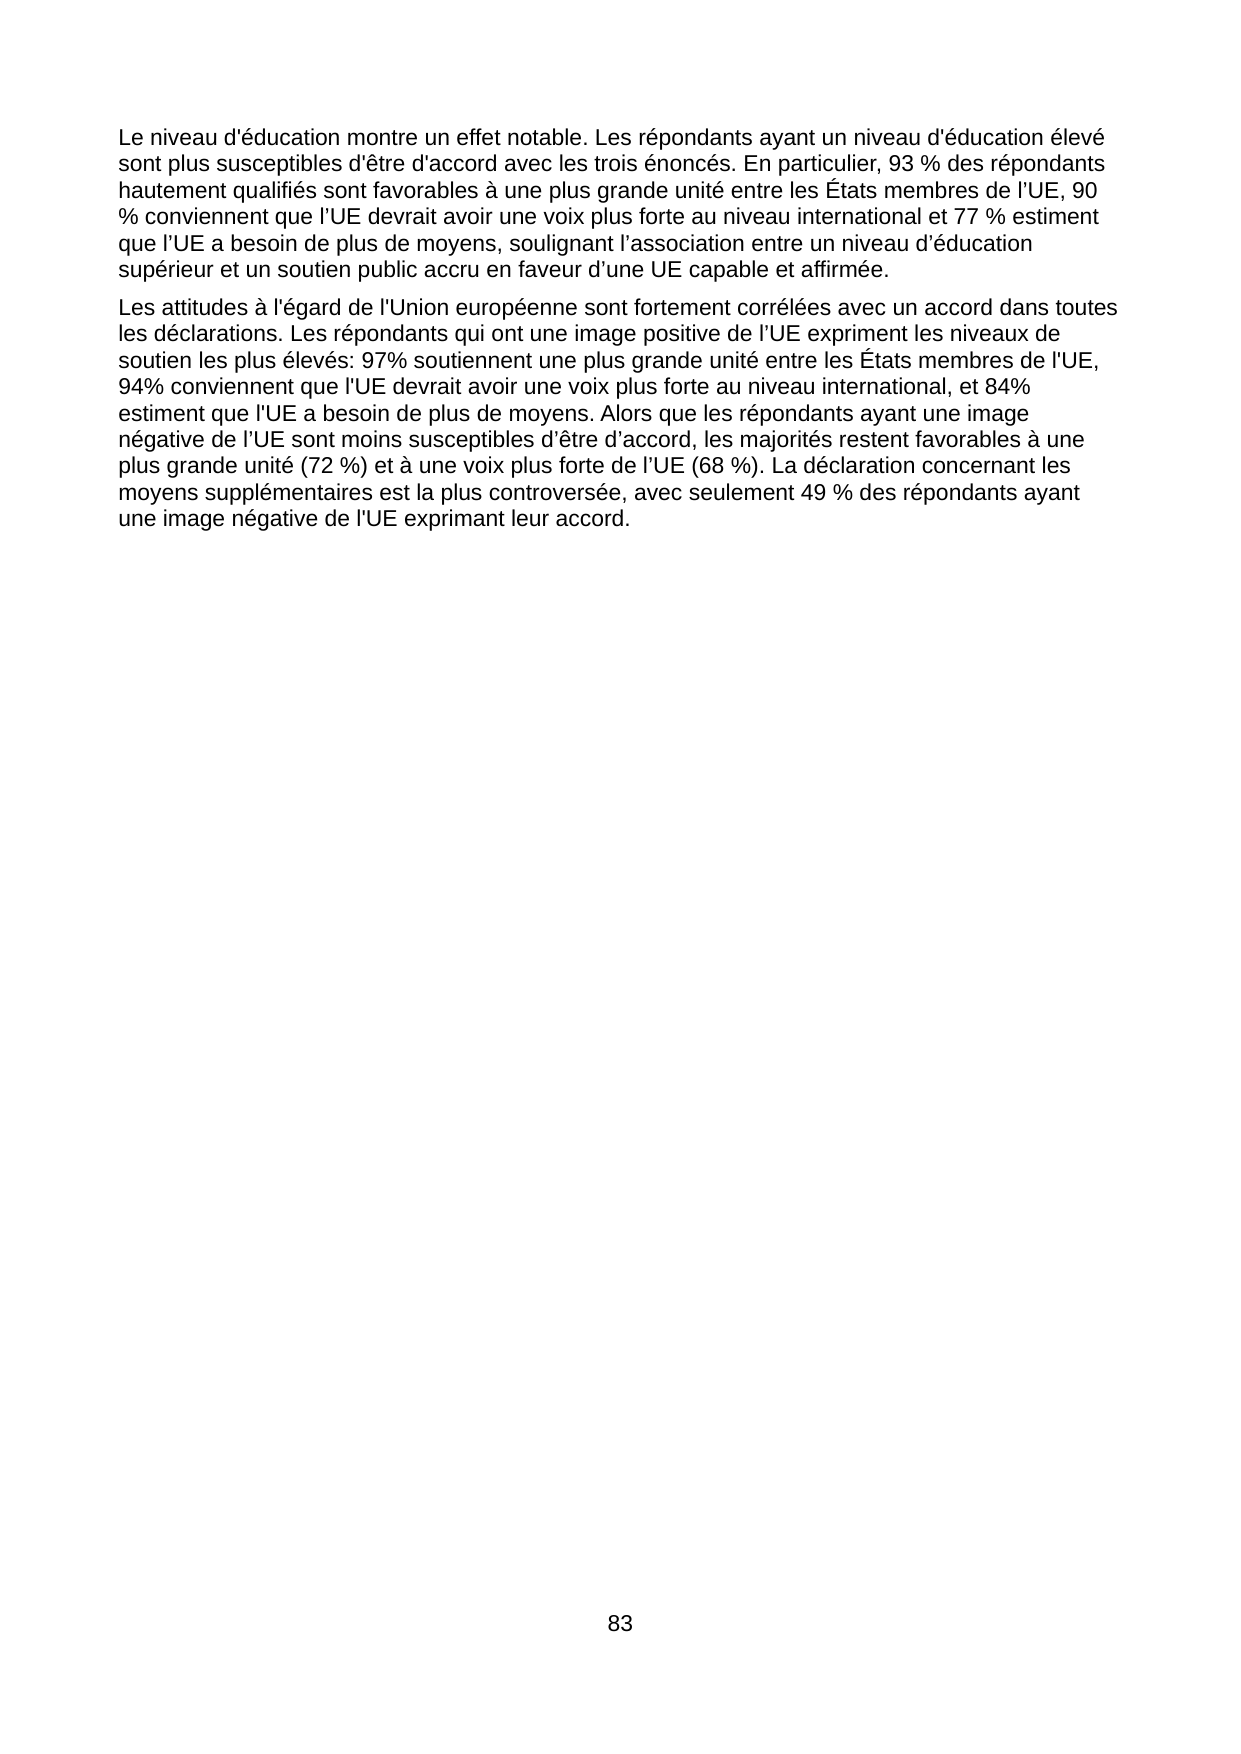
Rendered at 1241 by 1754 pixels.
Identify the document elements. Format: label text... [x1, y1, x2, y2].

text Le niveau d'éducation montre un effet notable. Les répondants ayant un niveau d'éducation élevé sont plus susceptibles d'être d'accord avec les trois énoncés. En particulier, 93 % des répondants hautement qualifiés sont favorables à une plus grande unité entre les États membres de l’UE, 90 % conviennent que l’UE devrait avoir une voix plus forte au niveau international et 77 % estiment que l’UE a besoin de plus de moyens, soulignant l’association entre un niveau d’éducation supérieur et un soutien public accru en faveur d’une UE capable et affirmée. [118, 124, 1122, 282]
text Les attitudes à l'égard de l'Union européenne sont fortement corrélées avec un accord dans toutes les déclarations. Les répondants qui ont une image positive de l’UE expriment les niveaux de soutien les plus élevés: 97% soutiennent une plus grande unité entre les États membres de l'UE, 94% conviennent que l'UE devrait avoir une voix plus forte au niveau international, et 84% estiment que l'UE a besoin de plus de moyens. Alors que les répondants ayant une image négative de l’UE sont moins susceptibles d’être d’accord, les majorités restent favorables à une plus grande unité (72 %) et à une voix plus forte de l’UE (68 %). La déclaration concernant les moyens supplémentaires est la plus controversée, avec seulement 49 % des répondants ayant une image négative de l'UE exprimant leur accord. [118, 294, 1122, 531]
